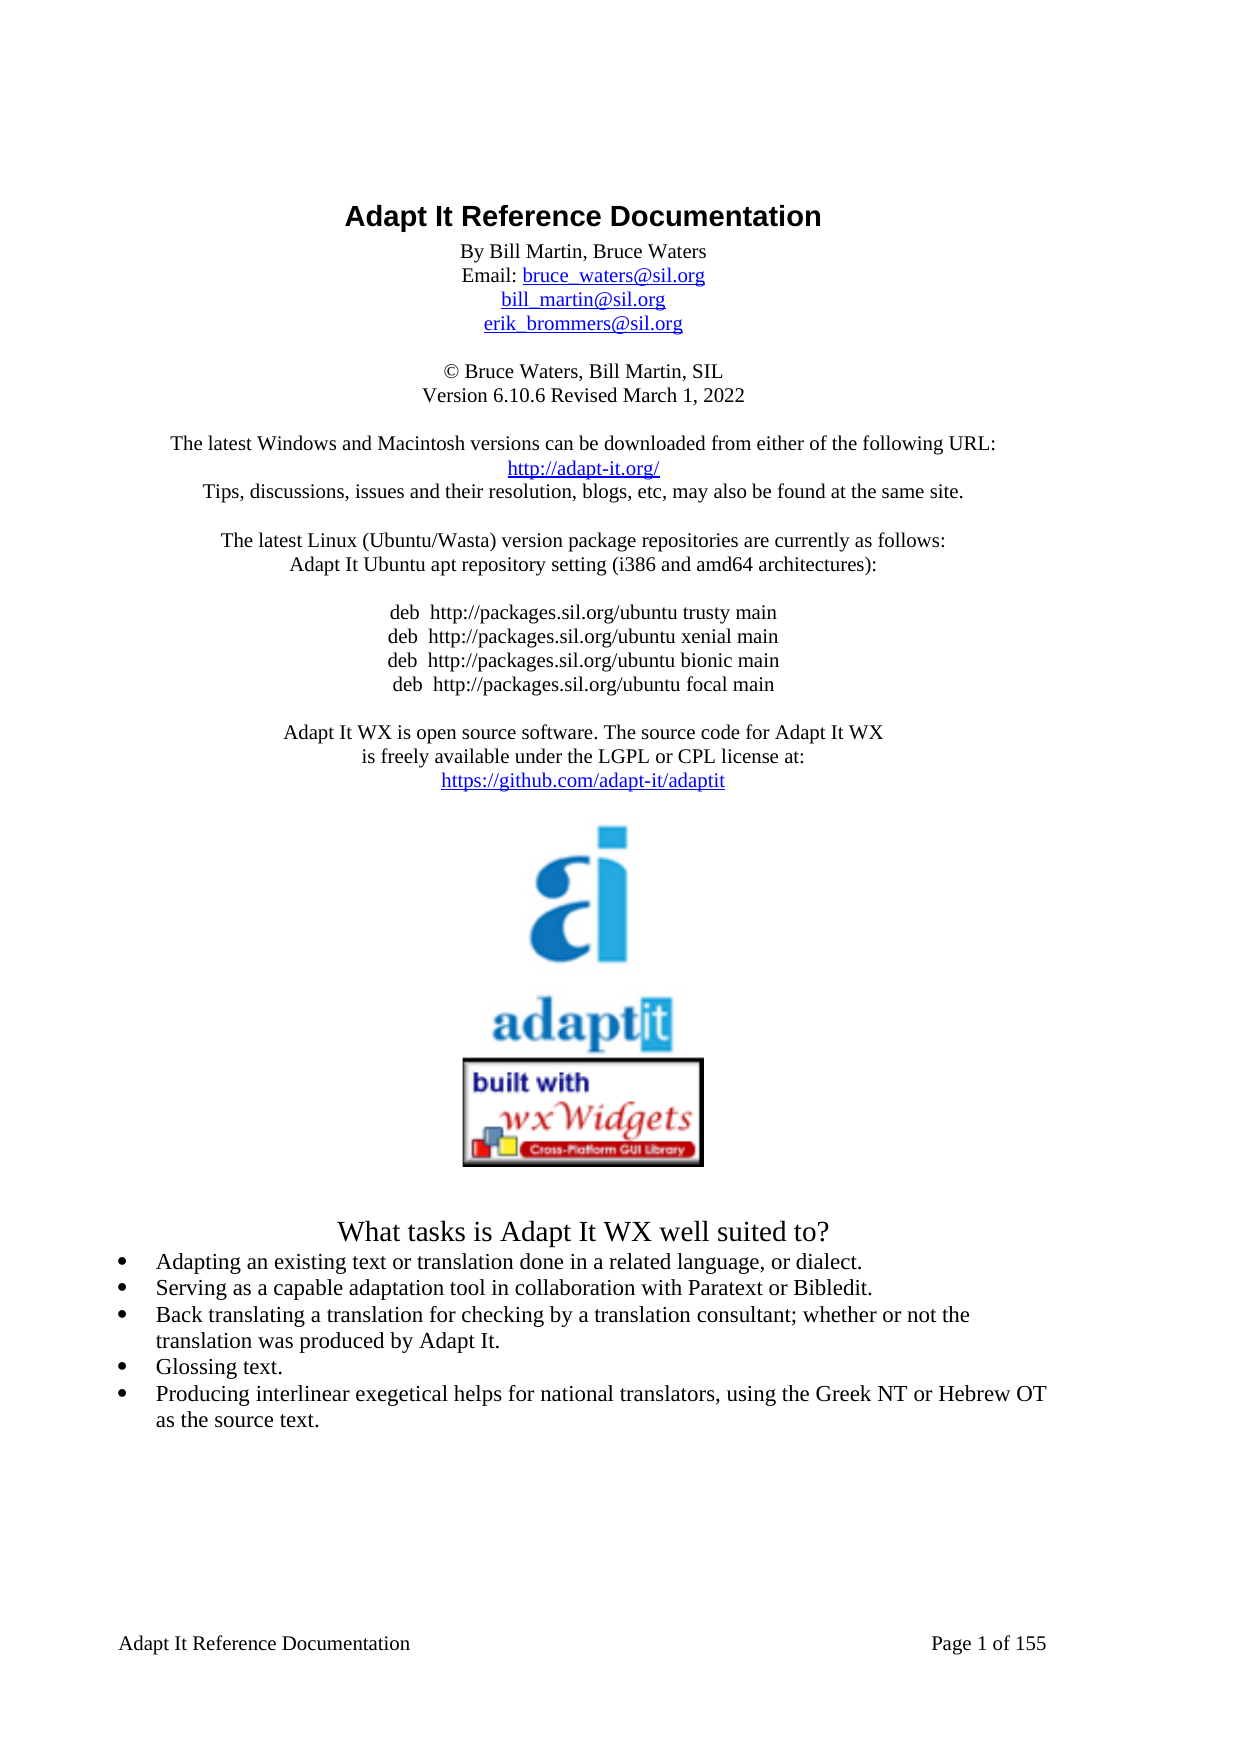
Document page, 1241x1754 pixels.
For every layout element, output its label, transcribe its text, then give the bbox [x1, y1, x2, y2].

picture [462, 816, 704, 1167]
text The latest Windows and Macintosh versions can be downloaded from either of the following URL: [118, 431, 1048, 455]
text Adapt It WX is open source software. The source code for Adapt It WX is freely available under the LGPL or CPL license at: [118, 720, 1048, 768]
text By Bill Martin, Bruce Waters [118, 239, 1048, 263]
list Producing interlinear exegetical helps for national translators, using the Greek NT or Hebrew OT as the source text. [118, 1380, 1048, 1432]
text deb http://packages.sil.org/ubuntu xenial main [118, 624, 1048, 648]
subtitle Adapt It Reference Documentation [118, 199, 1048, 233]
list Glossing text. [118, 1353, 1048, 1380]
list Adapting an existing text or translation done in a related language, or dialect. [118, 1248, 1048, 1274]
text http://adapt-it.org/ [118, 455, 1048, 479]
text Email: bruce_waters@sil.org [118, 263, 1048, 287]
text Adapt It Ubuntu apt repository setting (i386 and amd64 architectures): [118, 552, 1048, 576]
list Serving as a capable adaptation tool in collaboration with Paratext or Bibledit. [118, 1274, 1048, 1301]
text https://github.com/adapt-it/adaptit [118, 768, 1048, 792]
text Version 6.10.6 Revised March 1, 2022 [118, 383, 1048, 407]
text bill_martin@sil.org erik_brommers@sil.org [118, 287, 1048, 335]
text Tips, discussions, issues and their resolution, blogs, etc, may also be found at the same site. [118, 479, 1048, 503]
text deb http://packages.sil.org/ubuntu focal main [118, 672, 1048, 696]
text The latest Linux (Ubuntu/Wasta) version package repositories are currently as follows: [118, 528, 1048, 552]
text deb http://packages.sil.org/ubuntu trusty main [118, 600, 1048, 624]
text deb http://packages.sil.org/ubuntu bionic main [118, 648, 1048, 672]
text What tasks is Adapt It WX well suited to? [118, 1214, 1048, 1248]
list Back translating a translation for checking by a translation consultant; whether or not the translation was produced by Adapt It. [118, 1301, 1048, 1353]
text © Bruce Waters, Bill Martin, SIL [118, 359, 1048, 383]
